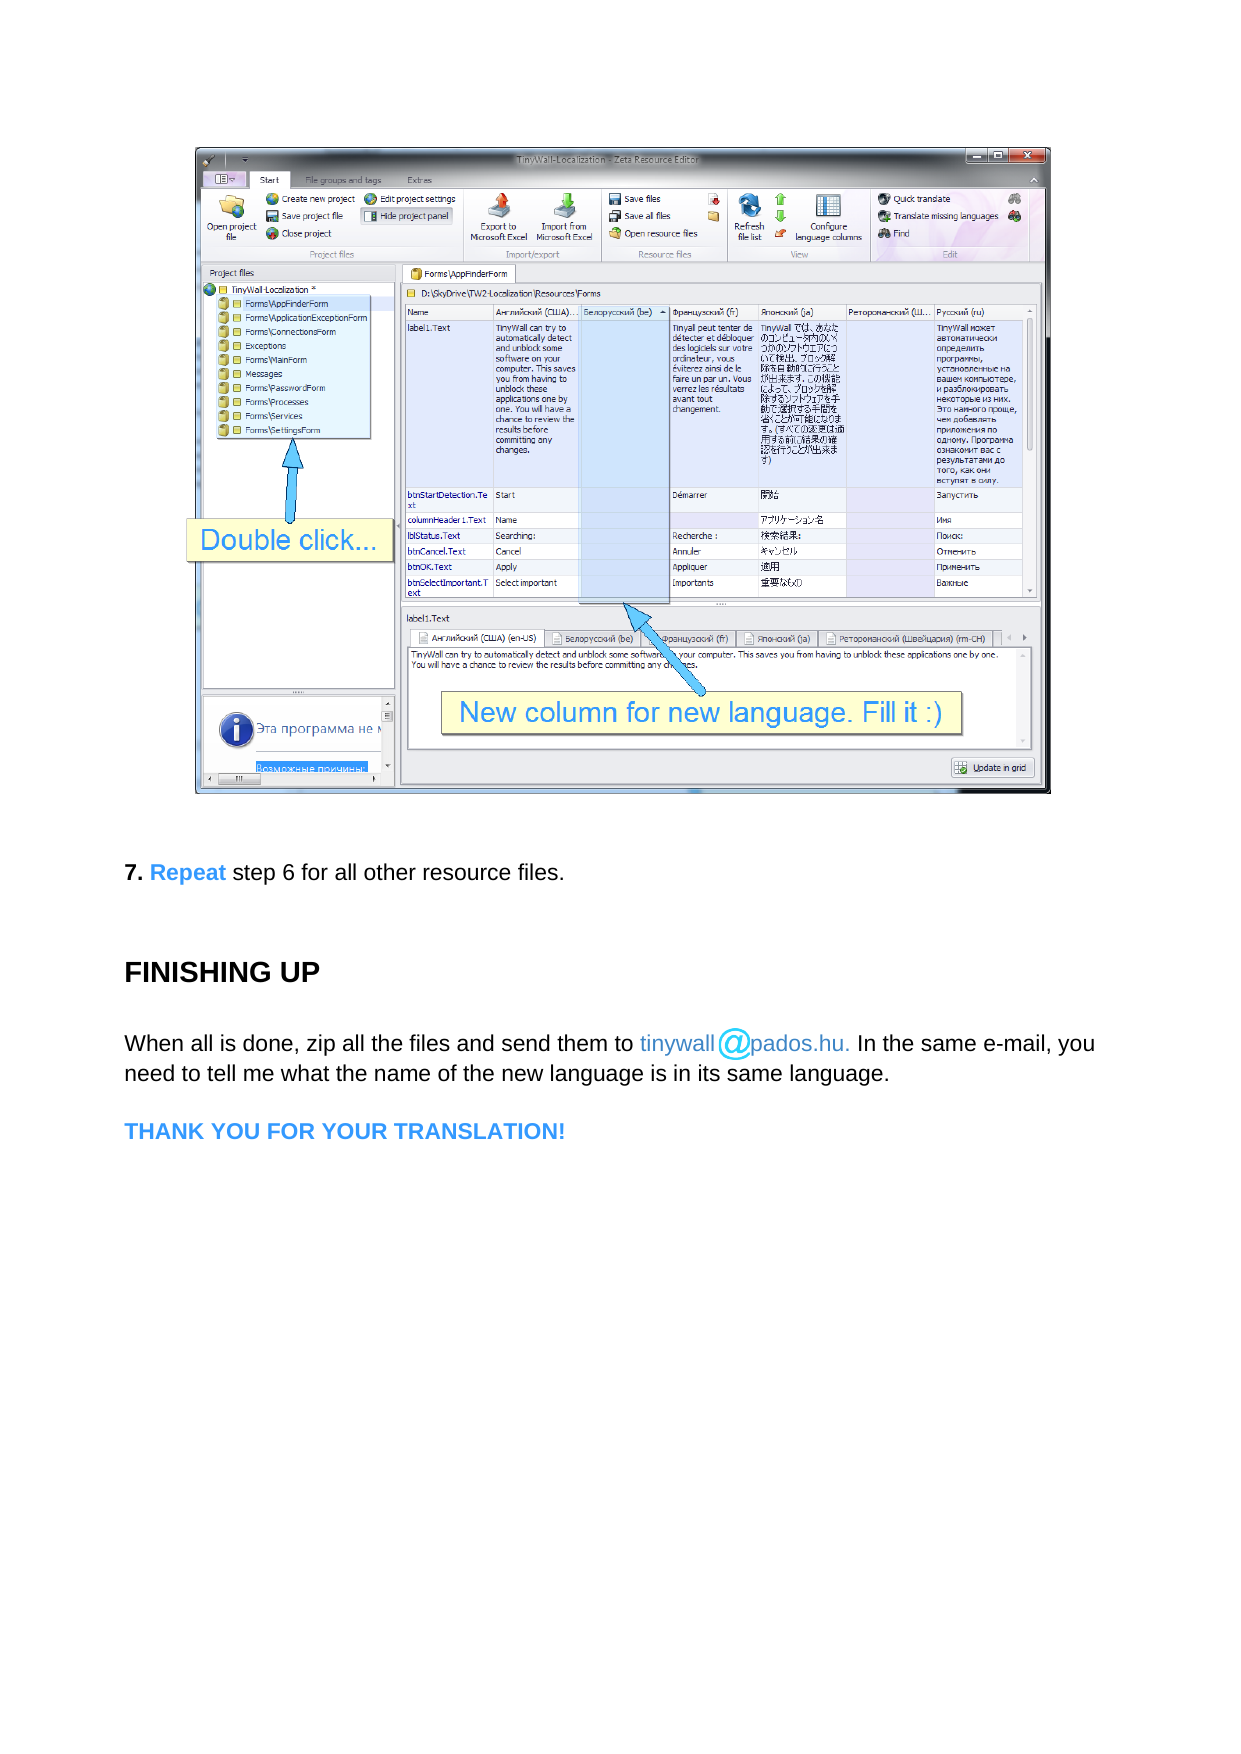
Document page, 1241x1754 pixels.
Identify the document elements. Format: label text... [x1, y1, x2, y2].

text 7. Repeat step 6 for all other resource files. [124, 859, 1116, 885]
text THANK YOU FOR YOUR TRANSLATION! [124, 1119, 1116, 1145]
text When all is done, zip all the files and send them to tinywall pados.hu. In the same e-mail, you need to tell me what the name of the new language is in its same language. [124, 1031, 1116, 1086]
picture [718, 1028, 750, 1060]
subtitle FINISHING UP [124, 956, 1116, 988]
picture [186, 147, 1054, 797]
